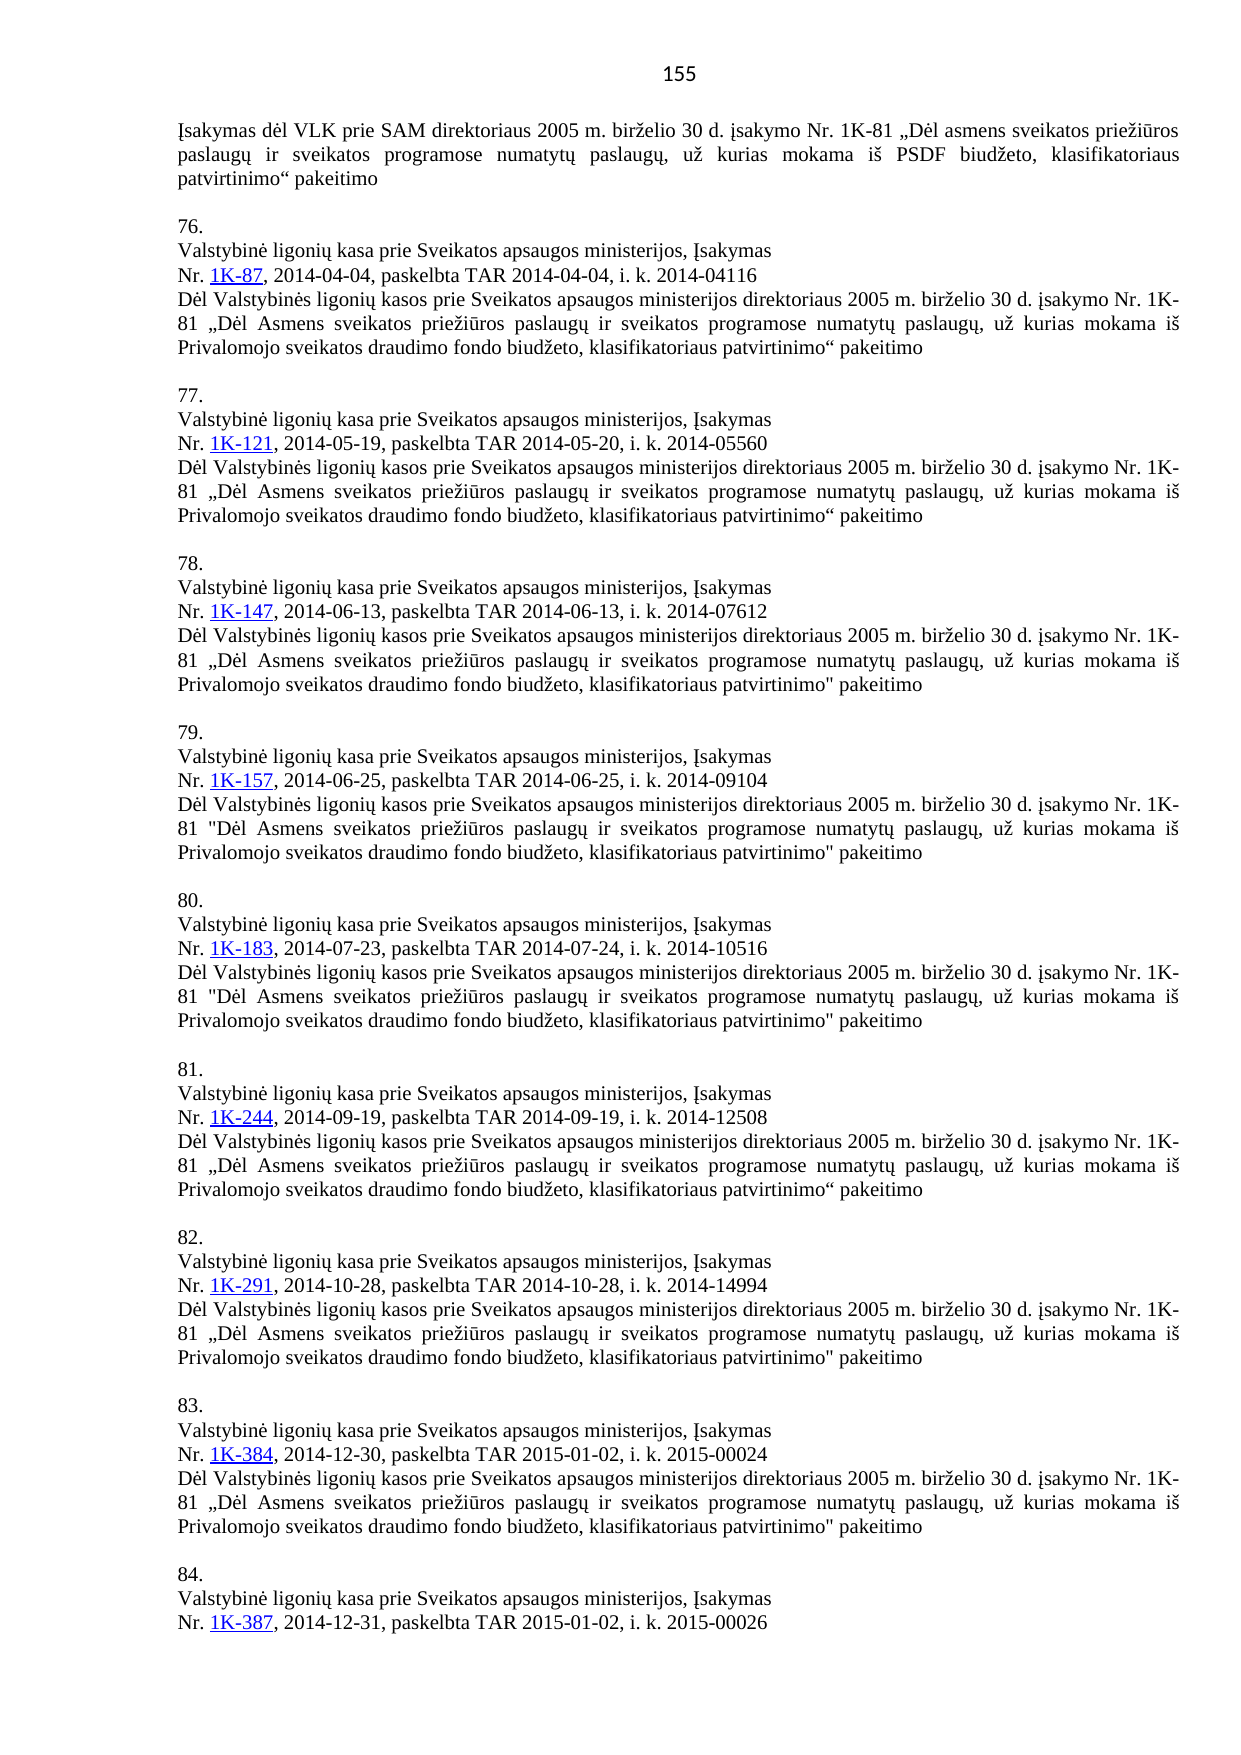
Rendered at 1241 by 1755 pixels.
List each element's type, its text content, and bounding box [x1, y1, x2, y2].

text Nr. 1K-157, 2014-06-25, paskelbta TAR 2014-06-25, i. k. 2014-09104 [177, 768, 1181, 792]
text 82. [177, 1225, 1181, 1249]
text Valstybinė ligonių kasa prie Sveikatos apsaugos ministerijos, Įsakymas [177, 1417, 1181, 1442]
text Valstybinė ligonių kasa prie Sveikatos apsaugos ministerijos, Įsakymas [177, 744, 1181, 768]
text Dėl Valstybinės ligonių kasos prie Sveikatos apsaugos ministerijos direktoriaus 2005 m. birželio 30 d. įsakymo Nr. 1K-81 „Dėl Asmens sveikatos priežiūros paslaugų ir sveikatos programose numatytų paslaugų, už kurias mokama iš Privalomojo sveikatos draudimo fondo biudžeto, klasifikatoriaus patvirtinimo“ pakeitimo [177, 455, 1181, 527]
text Nr. 1K-387, 2014-12-31, paskelbta TAR 2015-01-02, i. k. 2015-00026 [177, 1610, 1181, 1634]
text Nr. 1K-87, 2014-04-04, paskelbta TAR 2014-04-04, i. k. 2014-04116 [177, 262, 1181, 287]
text Dėl Valstybinės ligonių kasos prie Sveikatos apsaugos ministerijos direktoriaus 2005 m. birželio 30 d. įsakymo Nr. 1K-81 "Dėl Asmens sveikatos priežiūros paslaugų ir sveikatos programose numatytų paslaugų, už kurias mokama iš Privalomojo sveikatos draudimo fondo biudžeto, klasifikatoriaus patvirtinimo" pakeitimo [177, 960, 1181, 1032]
text Nr. 1K-244, 2014-09-19, paskelbta TAR 2014-09-19, i. k. 2014-12508 [177, 1105, 1181, 1129]
text Valstybinė ligonių kasa prie Sveikatos apsaugos ministerijos, Įsakymas [177, 1081, 1181, 1105]
text Nr. 1K-183, 2014-07-23, paskelbta TAR 2014-07-24, i. k. 2014-10516 [177, 936, 1181, 960]
text 76. [177, 214, 1181, 238]
text Nr. 1K-121, 2014-05-19, paskelbta TAR 2014-05-20, i. k. 2014-05560 [177, 431, 1181, 455]
text 81. [177, 1057, 1181, 1081]
text Dėl Valstybinės ligonių kasos prie Sveikatos apsaugos ministerijos direktoriaus 2005 m. birželio 30 d. įsakymo Nr. 1K-81 "Dėl Asmens sveikatos priežiūros paslaugų ir sveikatos programose numatytų paslaugų, už kurias mokama iš Privalomojo sveikatos draudimo fondo biudžeto, klasifikatoriaus patvirtinimo" pakeitimo [177, 792, 1181, 864]
text 83. [177, 1393, 1181, 1417]
text 80. [177, 888, 1181, 912]
text Valstybinė ligonių kasa prie Sveikatos apsaugos ministerijos, Įsakymas [177, 575, 1181, 599]
text Nr. 1K-291, 2014-10-28, paskelbta TAR 2014-10-28, i. k. 2014-14994 [177, 1273, 1181, 1297]
text 84. [177, 1562, 1181, 1586]
text Nr. 1K-147, 2014-06-13, paskelbta TAR 2014-06-13, i. k. 2014-07612 [177, 599, 1181, 623]
text 79. [177, 720, 1181, 744]
text 78. [177, 551, 1181, 575]
text Dėl Valstybinės ligonių kasos prie Sveikatos apsaugos ministerijos direktoriaus 2005 m. birželio 30 d. įsakymo Nr. 1K-81 „Dėl Asmens sveikatos priežiūros paslaugų ir sveikatos programose numatytų paslaugų, už kurias mokama iš Privalomojo sveikatos draudimo fondo biudžeto, klasifikatoriaus patvirtinimo“ pakeitimo [177, 1129, 1181, 1201]
text Įsakymas dėl VLK prie SAM direktoriaus 2005 m. birželio 30 d. įsakymo Nr. 1K-81 „Dėl asmens sveikatos priežiūros paslaugų ir sveikatos programose numatytų paslaugų, už kurias mokama iš PSDF biudžeto, klasifikatoriaus patvirtinimo“ pakeitimo [177, 118, 1181, 190]
text Valstybinė ligonių kasa prie Sveikatos apsaugos ministerijos, Įsakymas [177, 1249, 1181, 1273]
text Nr. 1K-384, 2014-12-30, paskelbta TAR 2015-01-02, i. k. 2015-00024 [177, 1442, 1181, 1466]
text Dėl Valstybinės ligonių kasos prie Sveikatos apsaugos ministerijos direktoriaus 2005 m. birželio 30 d. įsakymo Nr. 1K-81 „Dėl Asmens sveikatos priežiūros paslaugų ir sveikatos programose numatytų paslaugų, už kurias mokama iš Privalomojo sveikatos draudimo fondo biudžeto, klasifikatoriaus patvirtinimo" pakeitimo [177, 1297, 1181, 1369]
text 77. [177, 383, 1181, 407]
text Valstybinė ligonių kasa prie Sveikatos apsaugos ministerijos, Įsakymas [177, 912, 1181, 936]
text Dėl Valstybinės ligonių kasos prie Sveikatos apsaugos ministerijos direktoriaus 2005 m. birželio 30 d. įsakymo Nr. 1K-81 „Dėl Asmens sveikatos priežiūros paslaugų ir sveikatos programose numatytų paslaugų, už kurias mokama iš Privalomojo sveikatos draudimo fondo biudžeto, klasifikatoriaus patvirtinimo" pakeitimo [177, 1466, 1181, 1538]
text Dėl Valstybinės ligonių kasos prie Sveikatos apsaugos ministerijos direktoriaus 2005 m. birželio 30 d. įsakymo Nr. 1K-81 „Dėl Asmens sveikatos priežiūros paslaugų ir sveikatos programose numatytų paslaugų, už kurias mokama iš Privalomojo sveikatos draudimo fondo biudžeto, klasifikatoriaus patvirtinimo“ pakeitimo [177, 287, 1181, 359]
text Valstybinė ligonių kasa prie Sveikatos apsaugos ministerijos, Įsakymas [177, 1586, 1181, 1610]
text Dėl Valstybinės ligonių kasos prie Sveikatos apsaugos ministerijos direktoriaus 2005 m. birželio 30 d. įsakymo Nr. 1K-81 „Dėl Asmens sveikatos priežiūros paslaugų ir sveikatos programose numatytų paslaugų, už kurias mokama iš Privalomojo sveikatos draudimo fondo biudžeto, klasifikatoriaus patvirtinimo" pakeitimo [177, 623, 1181, 696]
text Valstybinė ligonių kasa prie Sveikatos apsaugos ministerijos, Įsakymas [177, 407, 1181, 431]
text Valstybinė ligonių kasa prie Sveikatos apsaugos ministerijos, Įsakymas [177, 238, 1181, 262]
